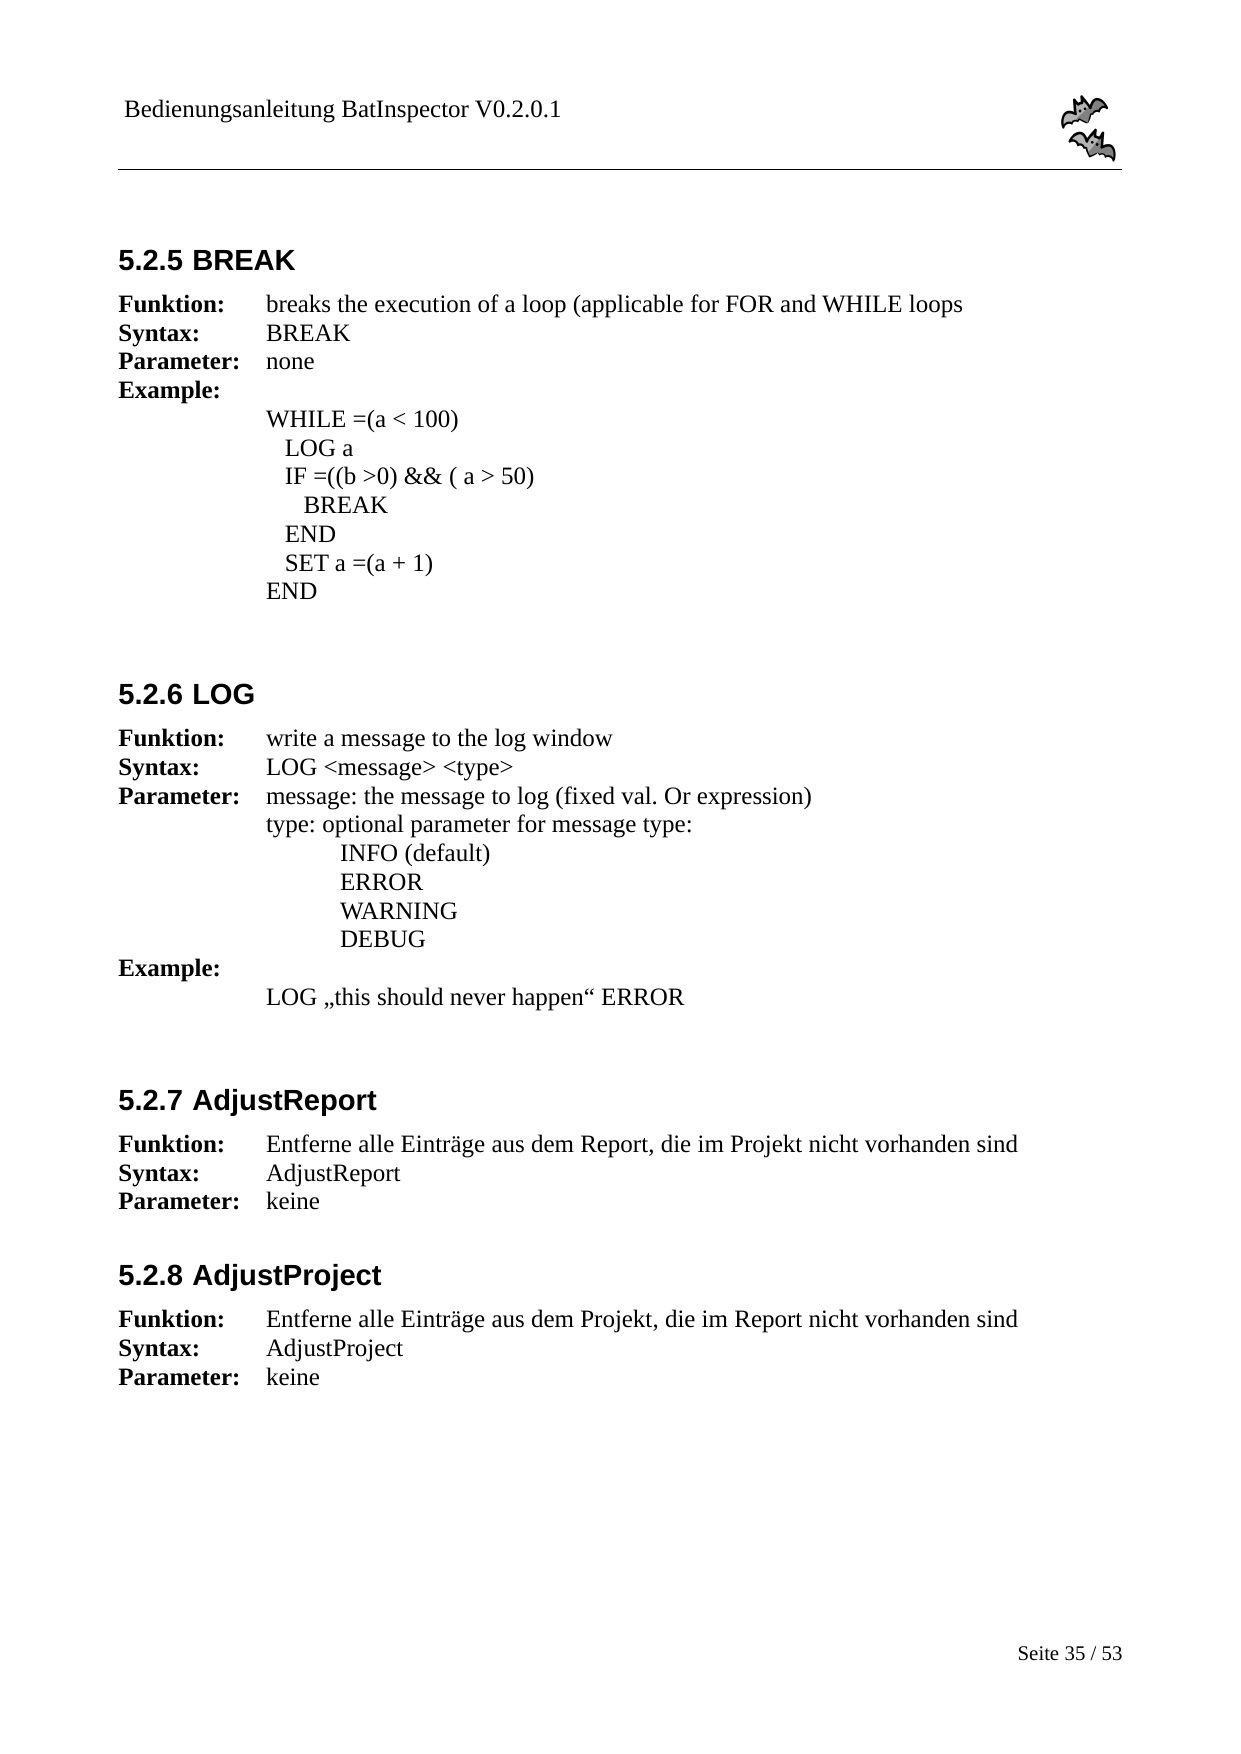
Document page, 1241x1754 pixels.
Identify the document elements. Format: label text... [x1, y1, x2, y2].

text Funktion: Entferne alle Einträge aus dem Projekt, die im Report nicht vorhanden sind [118, 1304, 1122, 1333]
text Parameter: keine [118, 1186, 1122, 1244]
text Funktion: Entferne alle Einträge aus dem Report, die im Projekt nicht vorhanden sind [118, 1129, 1122, 1158]
text IF =((b >0) && ( a > 50) [118, 461, 1122, 490]
text WARNING [118, 896, 1122, 924]
text Syntax: AdjustProject [118, 1333, 1122, 1362]
text Syntax: AdjustReport [118, 1158, 1122, 1186]
picture [1057, 95, 1120, 162]
text Parameter: none [118, 346, 1122, 375]
text END [118, 519, 1122, 548]
text Syntax: LOG <message> <type> [118, 752, 1122, 781]
subtitle LOG [118, 677, 1122, 711]
text LOG a [118, 433, 1122, 461]
subtitle AdjustProject [118, 1258, 1122, 1292]
text SET a =(a + 1) [118, 548, 1122, 576]
text Example: WHILE =(a < 100) [118, 375, 1122, 433]
subtitle AdjustReport [118, 1083, 1122, 1116]
subtitle BREAK [118, 243, 1122, 276]
text Funktion: breaks the execution of a loop (applicable for FOR and WHILE loops [118, 289, 1122, 318]
text Parameter: keine [118, 1362, 1122, 1419]
text BREAK [118, 490, 1122, 519]
text END [118, 576, 1122, 605]
text Funktion: write a message to the log window [118, 723, 1122, 752]
text Parameter: message: the message to log (fixed val. Or expression) type: optional parameter for message type: INFO (default) ERROR [118, 781, 1122, 896]
text DEBUG [118, 924, 1122, 953]
text Example: LOG „this should never happen“ ERROR [118, 953, 1122, 1011]
text Syntax: BREAK [118, 318, 1122, 346]
